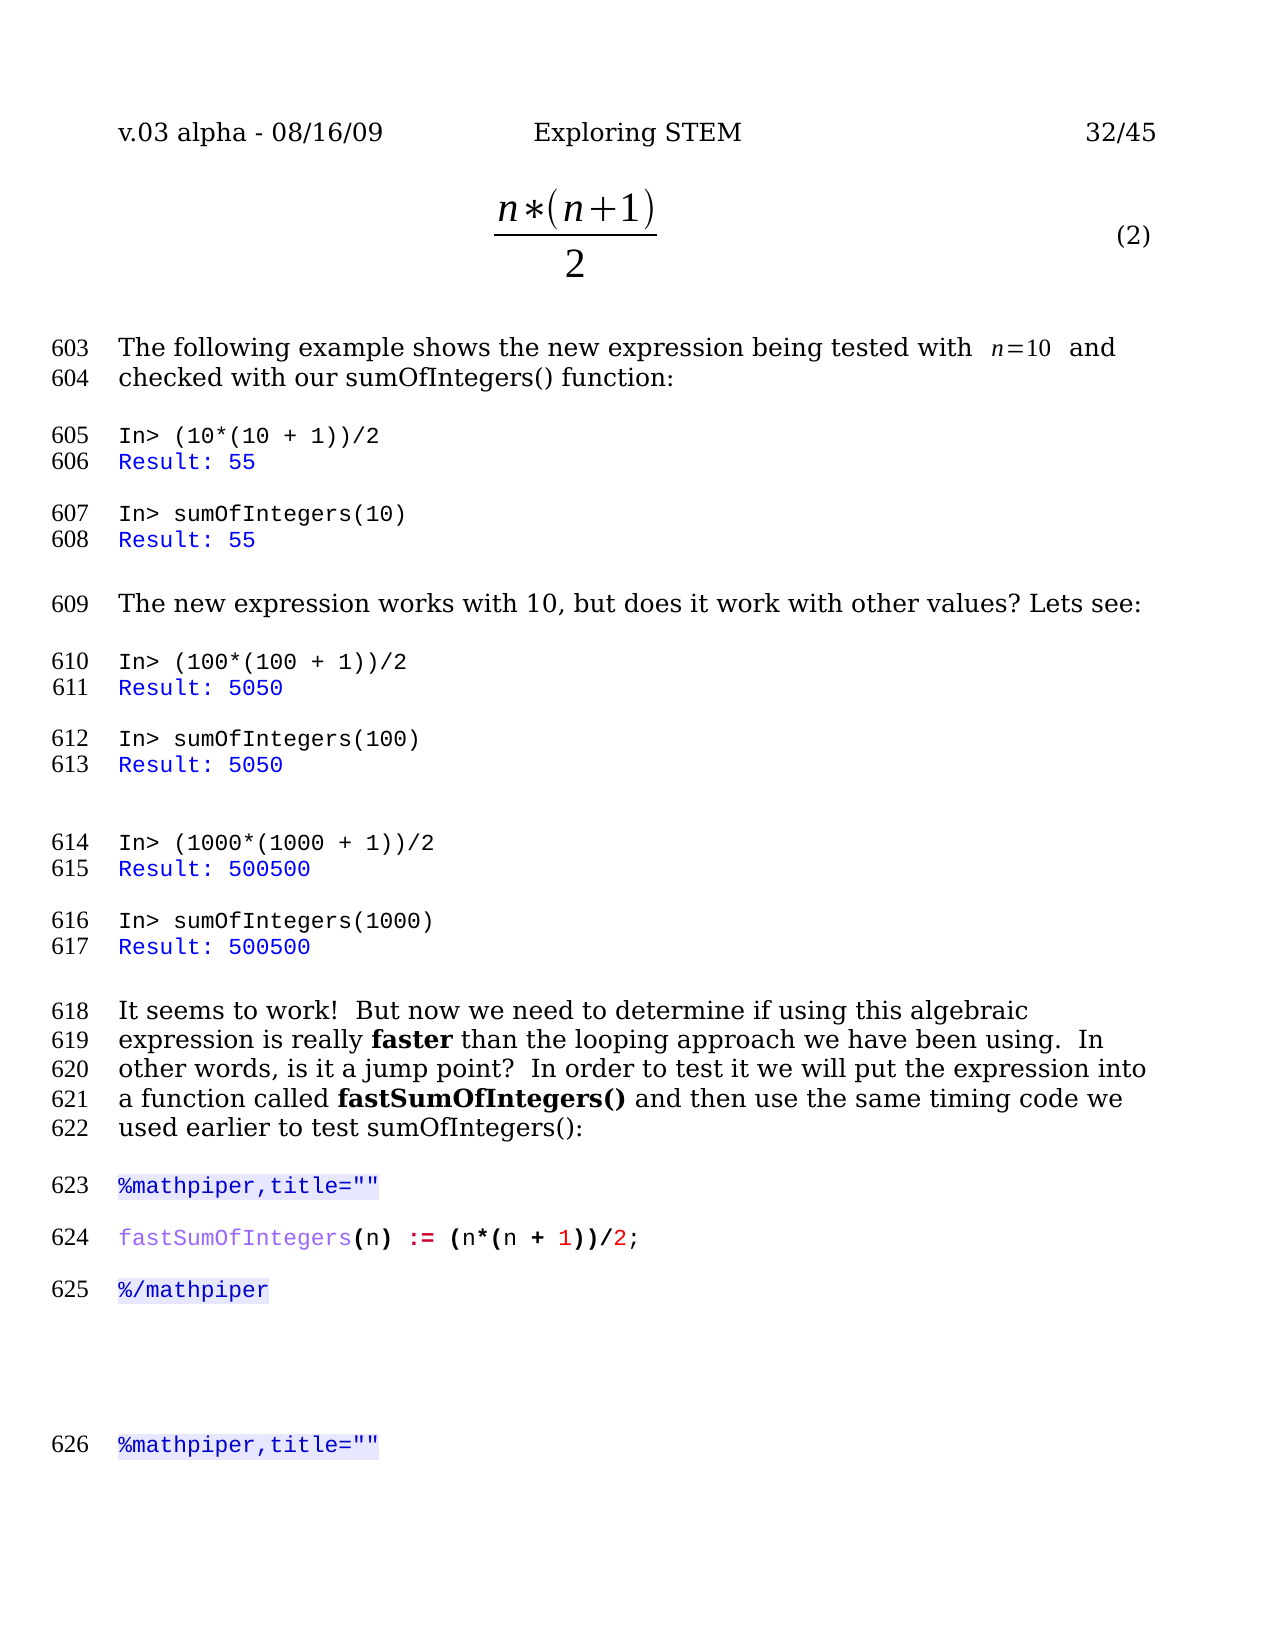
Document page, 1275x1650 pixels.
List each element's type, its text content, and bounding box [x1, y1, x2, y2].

text In> (1000*(1000 + 1))/2 [118, 832, 1157, 857]
text Result: 5050 [118, 676, 1157, 702]
text Result: 55 [118, 528, 1157, 554]
text %/mathpiper [118, 1278, 1157, 1304]
table_header [118, 177, 1041, 295]
text The following example shows the new expression being tested withand checked with our sumOfIntegers() function: [118, 333, 1157, 392]
text In> (100*(100 + 1))/2 [118, 650, 1157, 676]
text It seems to work! But now we need to determine if using this algebraic expression is really faster than the looping approach we have been using. In other words, is it a jump point? In order to test it we will put the expression into a function called fastSumOfIntegers() and then use the same timing code we used earlier to test sumOfIntegers(): [118, 996, 1157, 1142]
text fastSumOfIntegers(n) := (n*(n + 1))/2; [118, 1226, 1157, 1252]
text In> sumOfIntegers(1000) [118, 909, 1157, 935]
text The new expression works with 10, but does it work with other values? Lets see: [118, 589, 1157, 618]
text In> (10*(10 + 1))/2 [118, 424, 1157, 450]
text In> sumOfIntegers(10) [118, 502, 1157, 528]
text Result: 500500 [118, 857, 1157, 883]
text Result: 5050 [118, 754, 1157, 780]
text Result: 500500 [118, 935, 1157, 961]
text %mathpiper,title="" [118, 1174, 1157, 1200]
text %mathpiper,title="" [118, 1434, 1157, 1460]
text Result: 55 [118, 450, 1157, 476]
text In> sumOfIntegers(100) [118, 728, 1157, 754]
table_header (2) [1041, 177, 1157, 295]
